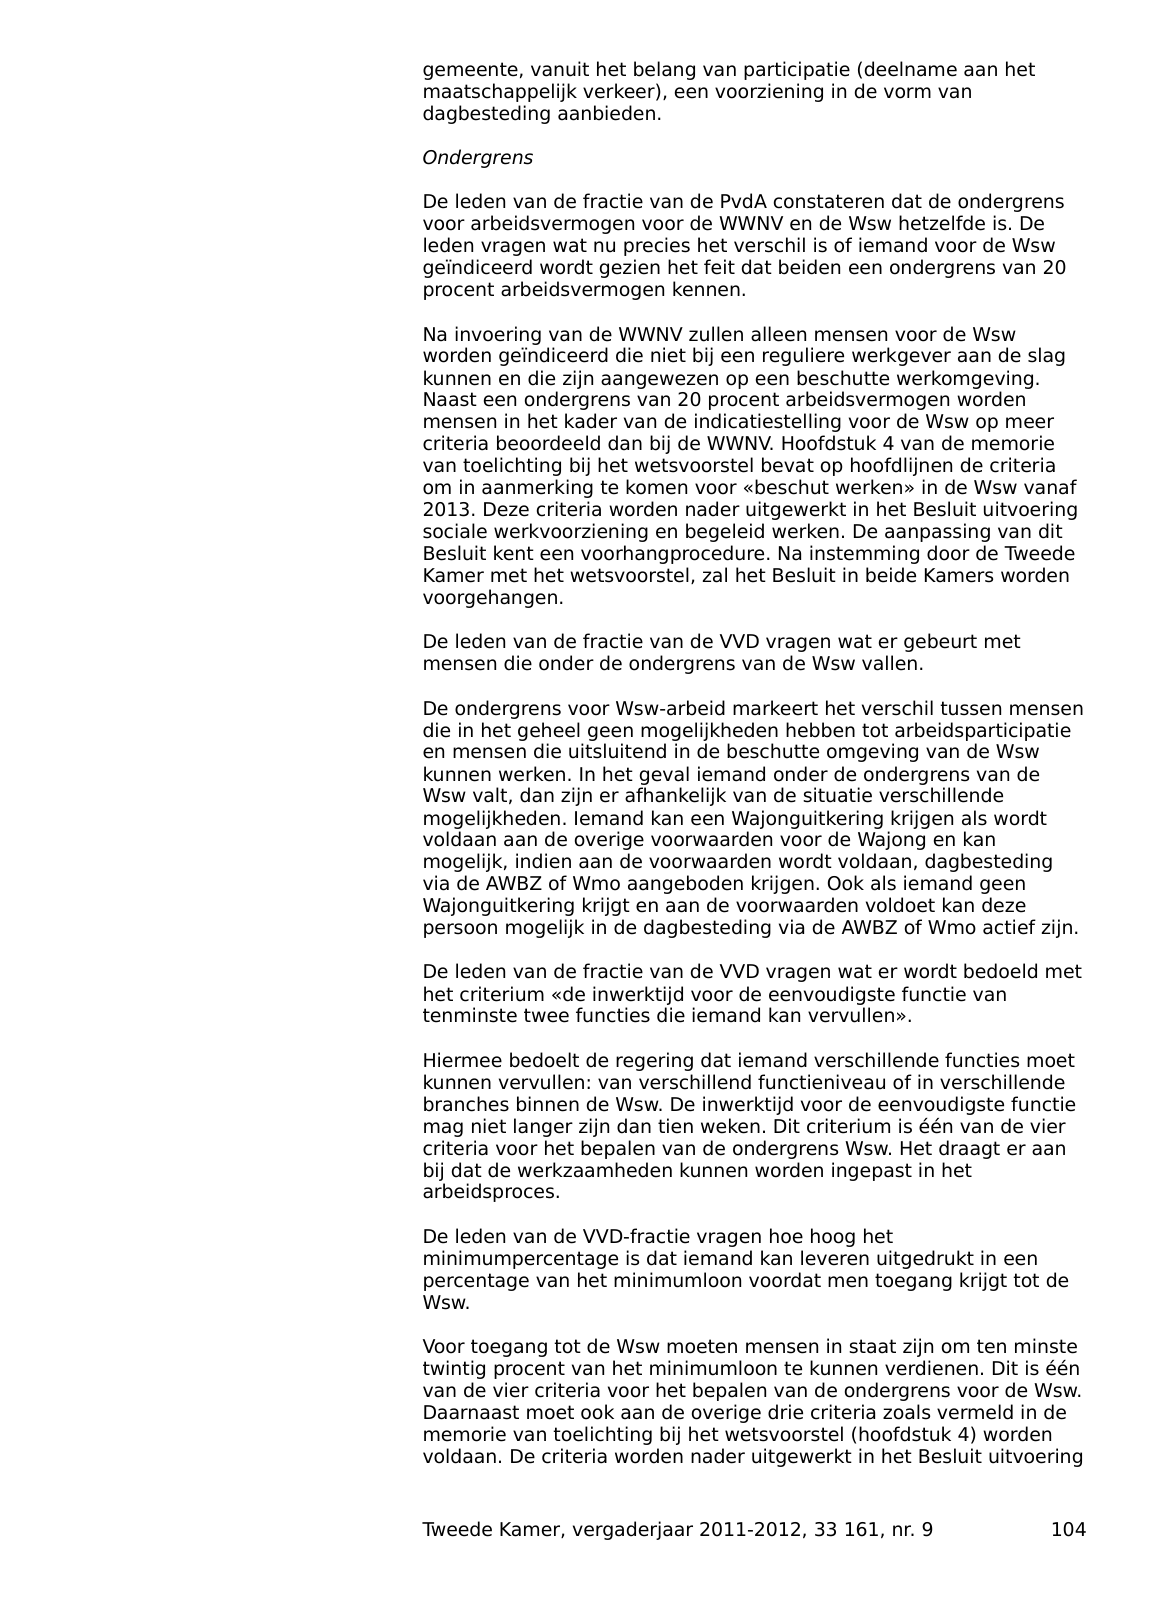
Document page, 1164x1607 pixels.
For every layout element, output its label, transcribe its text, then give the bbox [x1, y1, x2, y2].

text Hiermee bedoelt de regering dat iemand verschillende functies moet kunnen vervullen: van verschillend functieniveau of in verschillende branches binnen de Wsw. De inwerktijd voor de eenvoudigste functie mag niet langer zijn dan tien weken. Dit criterium is één van de vier criteria voor het bepalen van de ondergrens Wsw. Het draagt er aan bij dat de werkzaamheden kunnen worden ingepast in het arbeidsproces. [422, 1049, 1087, 1203]
text Na invoering van de WWNV zullen alleen mensen voor de Wsw worden geïndiceerd die niet bij een reguliere werkgever aan de slag kunnen en die zijn aangewezen op een beschutte werkomgeving. Naast een ondergrens van 20 procent arbeidsvermogen worden mensen in het kader van de indicatiestelling voor de Wsw op meer criteria beoordeeld dan bij de WWNV. Hoofdstuk 4 van de memorie van toelichting bij het wetsvoorstel bevat op hoofdlijnen de criteria om in aanmerking te komen voor «beschut werken» in de Wsw vanaf 2013. Deze criteria worden nader uitgewerkt in het Besluit uitvoering sociale werkvoorziening en begeleid werken. De aanpassing van dit Besluit kent een voorhangprocedure. Na instemming door de Tweede Kamer met het wetsvoorstel, zal het Besluit in beide Kamers worden voorgehangen. [422, 323, 1087, 609]
subtitle Ondergrens [422, 147, 1087, 169]
text De leden van de fractie van de VVD vragen wat er gebeurt met mensen die onder de ondergrens van de Wsw vallen. [422, 631, 1087, 675]
text De leden van de fractie van de PvdA constateren dat de ondergrens voor arbeidsvermogen voor de WWNV en de Wsw hetzelfde is. De leden vragen wat nu precies het verschil is of iemand voor de Wsw geïndiceerd wordt gezien het feit dat beiden een ondergrens van 20 procent arbeidsvermogen kennen. [422, 191, 1087, 301]
text gemeente, vanuit het belang van participatie (deelname aan het maatschappelijk verkeer), een voorziening in de vorm van dagbesteding aanbieden. [422, 59, 1087, 125]
text De leden van de fractie van de VVD vragen wat er wordt bedoeld met het criterium «de inwerktijd voor de eenvoudigste functie van tenminste twee functies die iemand kan vervullen». [422, 961, 1087, 1027]
text De leden van de VVD-fractie vragen hoe hoog het minimumpercentage is dat iemand kan leveren uitgedrukt in een percentage van het minimumloon voordat men toegang krijgt tot de Wsw. [422, 1226, 1087, 1313]
text De ondergrens voor Wsw-arbeid markeert het verschil tussen mensen die in het geheel geen mogelijkheden hebben tot arbeidsparticipatie en mensen die uitsluitend in de beschutte omgeving van de Wsw kunnen werken. In het geval iemand onder de ondergrens van de Wsw valt, dan zijn er afhankelijk van de situatie verschillende mogelijkheden. Iemand kan een Wajonguitkering krijgen als wordt voldaan aan de overige voorwaarden voor de Wajong en kan mogelijk, indien aan de voorwaarden wordt voldaan, dagbesteding via de AWBZ of Wmo aangeboden krijgen. Ook als iemand geen Wajonguitkering krijgt en aan de voorwaarden voldoet kan deze persoon mogelijk in de dagbesteding via de AWBZ of Wmo actief zijn. [422, 697, 1087, 939]
text Voor toegang tot de Wsw moeten mensen in staat zijn om ten minste twintig procent van het minimumloon te kunnen verdienen. Dit is één van de vier criteria voor het bepalen van de ondergrens voor de Wsw. Daarnaast moet ook aan de overige drie criteria zoals vermeld in de memorie van toelichting bij het wetsvoorstel (hoofdstuk 4) worden voldaan. De criteria worden nader uitgewerkt in het Besluit uitvoering [422, 1336, 1087, 1468]
